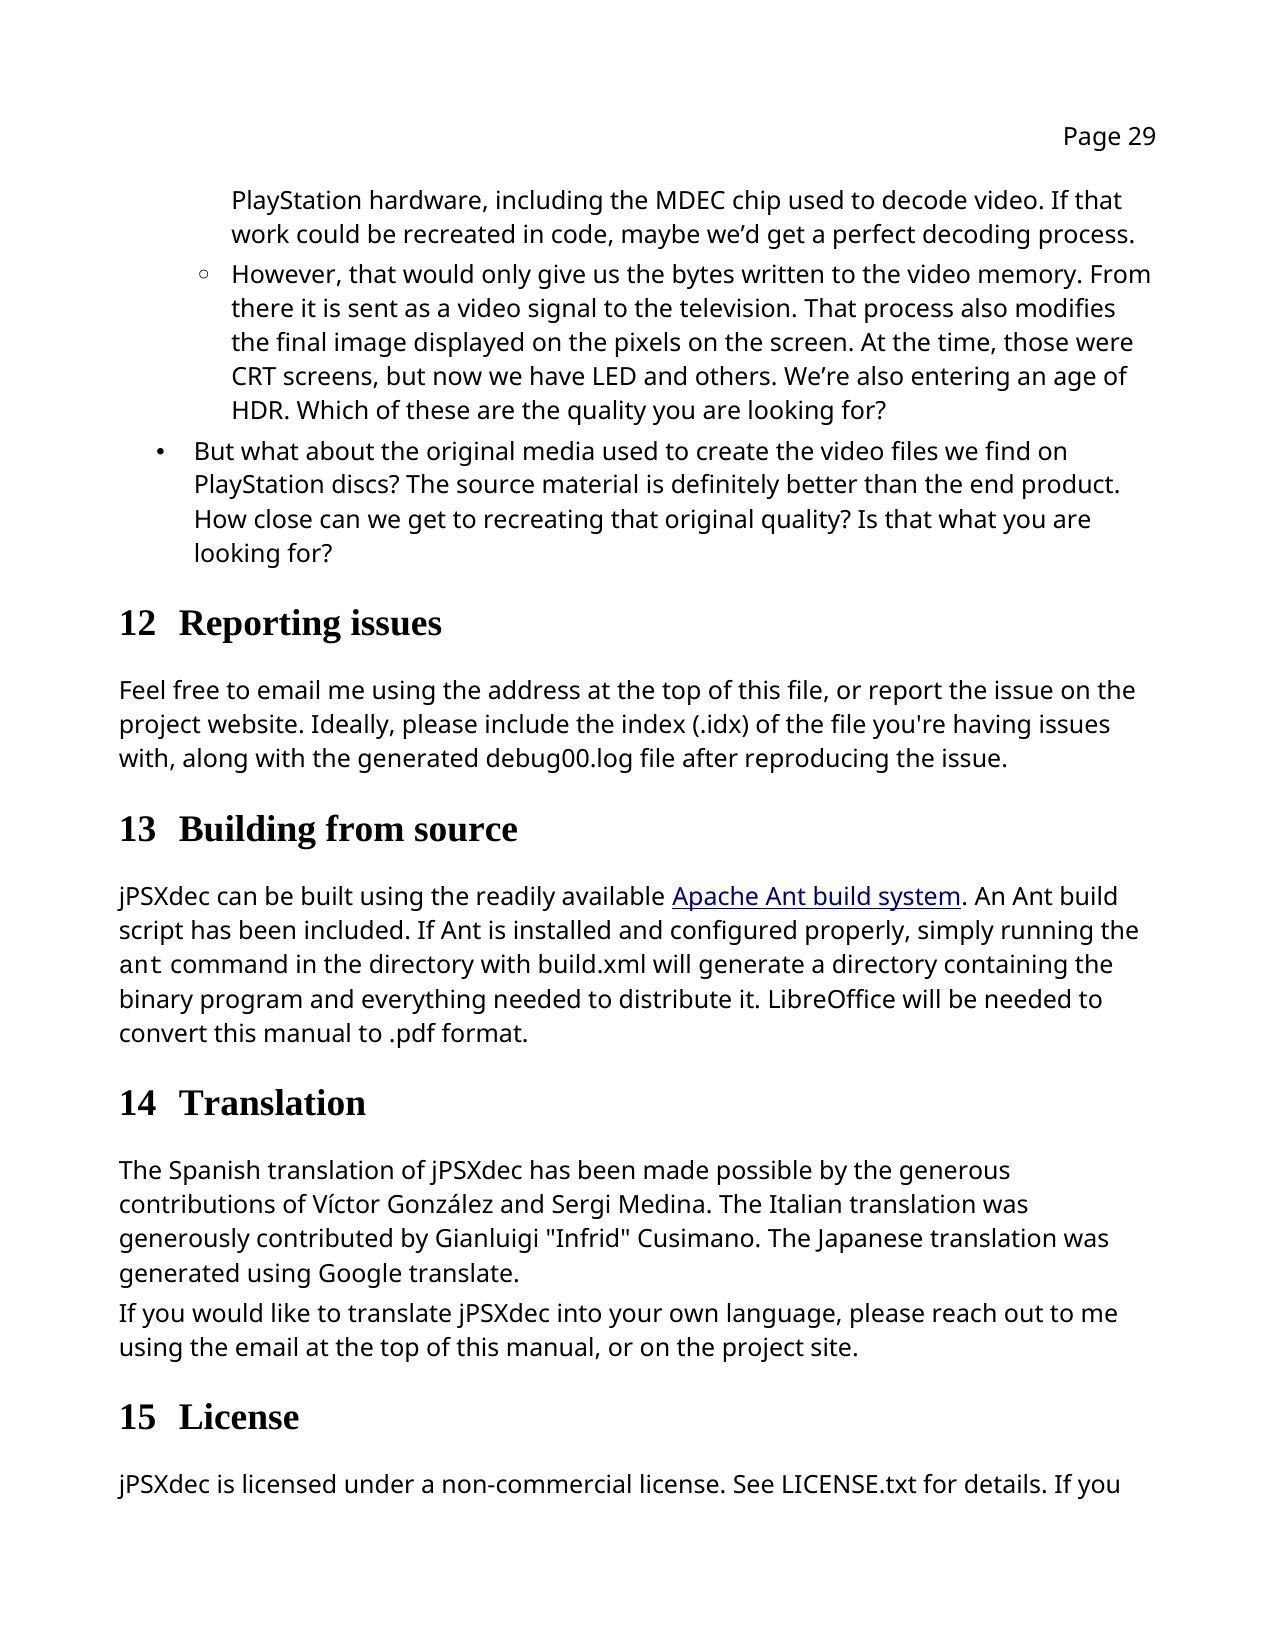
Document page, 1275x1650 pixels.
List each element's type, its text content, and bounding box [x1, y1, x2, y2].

subtitle Translation [118, 1080, 1156, 1123]
text jPSXdec is licensed under a non-commercial license. See LICENSE.txt for details. If you [118, 1467, 1156, 1501]
list However, that would only give us the bytes written to the video memory. From there it is sent as a video signal to the television. That process also modifies the final image displayed on the pixels on the screen. At the time, those were CRT screens, but now we have LED and others. We’re also entering an age of HDR. Which of these are the quality you are looking for? [193, 257, 1156, 427]
list But what about the original media used to create the video files we find on PlayStation discs? The source material is definitely better than the end product. How close can we get to recreating that original quality? Is that what you are looking for? [156, 433, 1156, 569]
text Feel free to email me using the address at the top of this file, or report the issue on the project website. Ideally, please include the index (.idx) of the file you're having issues with, along with the generated debug00.log file after reproducing the issue. [118, 673, 1156, 775]
list PlayStation hardware, including the MDEC chip used to decode video. If that work could be recreated in code, maybe we’d get a perfect decoding process. [193, 183, 1156, 251]
text jPSXdec can be built using the readily available Apache Ant build system. An Ant build script has been included. If Ant is installed and configured properly, simply running the ant command in the directory with build.xml will generate a directory containing the binary program and everything needed to distribute it. LibreOffice will be needed to convert this manual to .pdf format. [118, 879, 1156, 1049]
text If you would like to translate jPSXdec into your own language, please reach out to me using the email at the top of this manual, or on the project site. [118, 1295, 1156, 1363]
subtitle Reporting issues [118, 600, 1156, 643]
subtitle License [118, 1394, 1156, 1438]
text The Spanish translation of jPSXdec has been made possible by the generous contributions of Víctor González and Sergi Medina. The Italian translation was generously contributed by Gianluigi "Infrid" Cusimano. The Japanese translation was generated using Google translate. [118, 1153, 1156, 1289]
subtitle Building from source [118, 806, 1156, 849]
